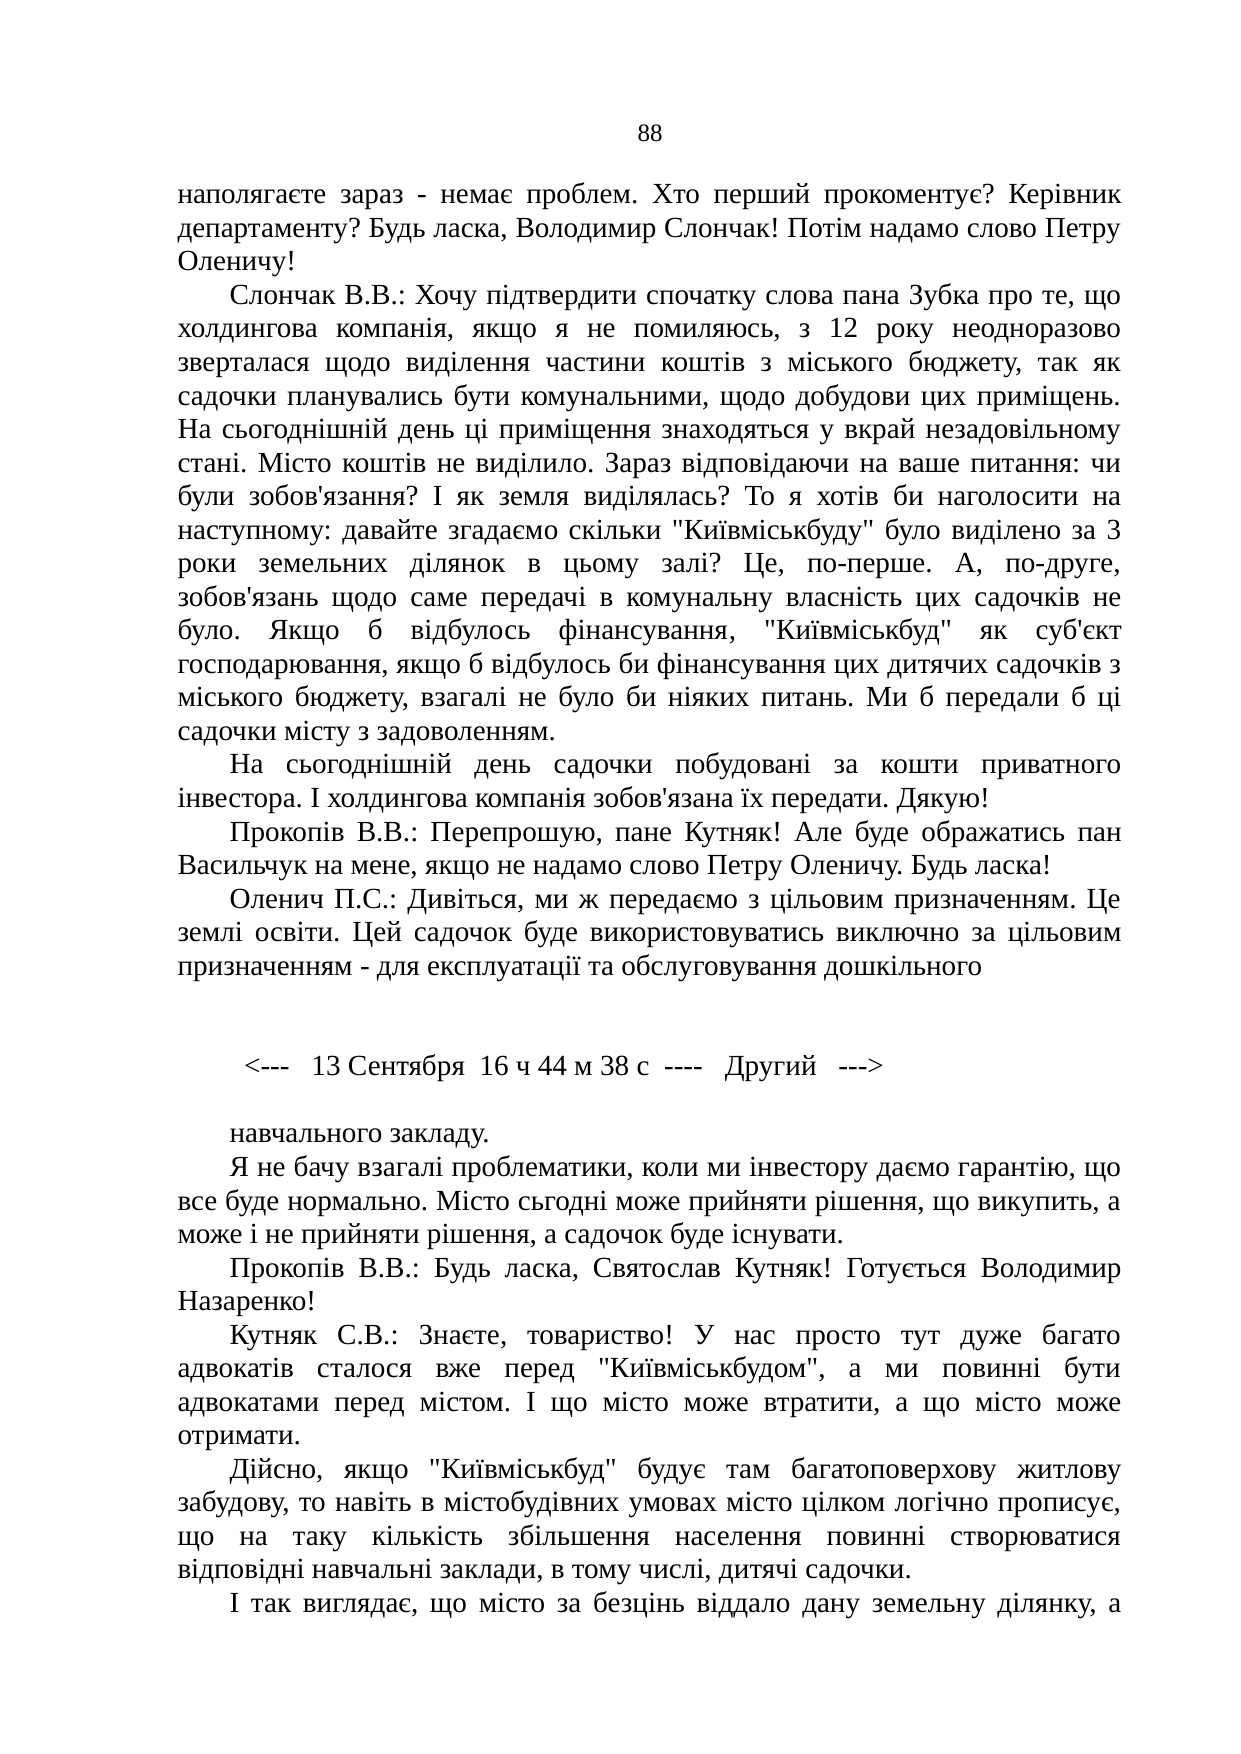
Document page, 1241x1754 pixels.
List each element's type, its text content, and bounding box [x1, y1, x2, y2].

text Я не бачу взагалі проблематики, коли ми інвестору даємо гарантію, що все буде нормально. Місто сьгодні може прийняти рішення, що викупить, а може і не прийняти рішення, а садочок буде існувати. [177, 1149, 1122, 1250]
text навчального закладу. [177, 1116, 1122, 1149]
text На сьогоднішній день садочки побудовані за кошти приватного інвестора. І холдингова компанія зобов'язана їх передати. Дякую! [177, 747, 1122, 814]
text Дійсно, якщо "Київміськбуд" будує там багатоповерхову житлову забудову, то навіть в містобудівних умовах місто цілком логічно прописує, що на таку кількість збільшення населення повинні створюватися відповідні навчальні заклади, в тому числі, дитячі садочки. [177, 1451, 1122, 1585]
text І так виглядає, що місто за безцінь віддало дану земельну ділянку, а [177, 1585, 1122, 1619]
text наполягаєте зараз - немає проблем. Хто перший прокоментує? Керівник департаменту? Будь ласка, Володимир Слончак! Потім надамо слово Петру Оленичу! [177, 176, 1122, 277]
text Прокопів В.В.: Перепрошую, пане Кутняк! Але буде ображатись пан Васильчук на мене, якщо не надамо слово Петру Оленичу. Будь ласка! [177, 814, 1122, 881]
text Оленич П.С.: Дивіться, ми ж передаємо з цільовим призначенням. Це землі освіти. Цей садочок буде використовуватись виключно за цільовим призначенням - для експлуатації та обслуговування дошкільного [177, 881, 1122, 981]
text Кутняк С.В.: Знаєте, товариство! У нас просто тут дуже багато адвокатів сталося вже перед "Київміськбудом", а ми повинні бути адвокатами перед містом. І що місто може втратити, а що місто може отримати. [177, 1317, 1122, 1451]
text <--- 13 Сентября 16 ч 44 м 38 с ---- Другий ---> [177, 1048, 1122, 1082]
text Прокопів В.В.: Будь ласка, Святослав Кутняк! Готується Володимир Назаренко! [177, 1250, 1122, 1317]
text Слончак В.В.: Хочу підтвердити спочатку слова пана Зубка про те, що холдингова компанія, якщо я не помиляюсь, з 12 року неодноразово зверталася щодо виділення частини коштів з міського бюджету, так як садочки планувались бути комунальними, щодо добудови цих приміщень. На сьогоднішній день ці приміщення знаходяться у вкрай незадовільному стані. Місто коштів не виділило. Зараз відповідаючи на ваше питання: чи були зобов'язання? І як земля виділялась? То я хотів би наголосити на наступному: давайте згадаємо скільки "Київміськбуду" було виділено за 3 роки земельних ділянок в цьому залі? Це, по-перше. А, по-друге, зобов'язань щодо саме передачі в комунальну власність цих садочків не було. Якщо б відбулось фінансування, "Київміськбуд" як суб'єкт господарювання, якщо б відбулось би фінансування цих дитячих садочків з міського бюджету, взагалі не було би ніяких питань. Ми б передали б ці садочки місту з задоволенням. [177, 277, 1122, 747]
